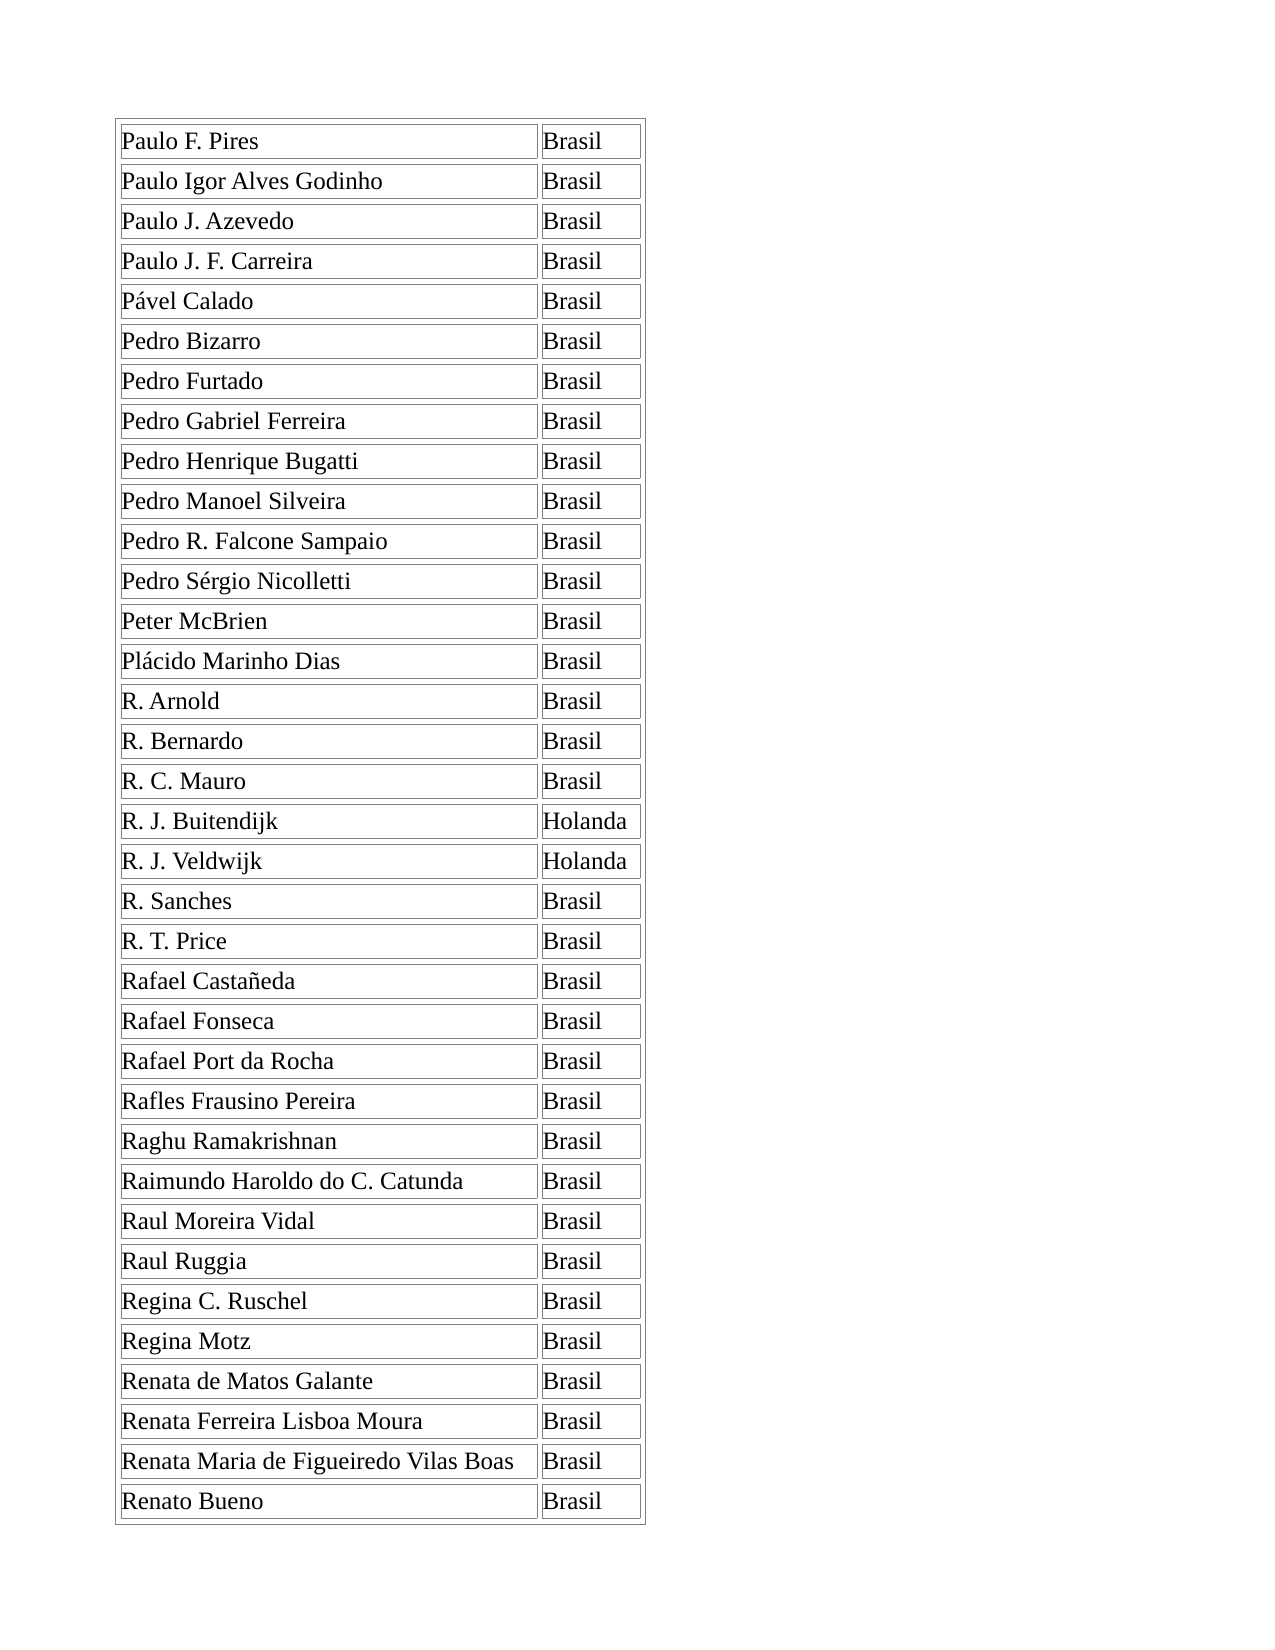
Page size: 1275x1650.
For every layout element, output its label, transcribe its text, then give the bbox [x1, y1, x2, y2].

table_cell R. J. Veldwijk [118, 838, 539, 878]
table_cell Renata Ferreira Lisboa Moura [118, 1398, 539, 1438]
table_cell Raul Moreira Vidal [118, 1198, 539, 1238]
table_cell Brasil [539, 1438, 643, 1478]
table_cell Raimundo Haroldo do C. Catunda [118, 1158, 539, 1198]
table_cell Brasil [539, 1038, 643, 1078]
table_cell Brasil [539, 518, 643, 558]
table_cell R. Bernardo [118, 718, 539, 758]
table_cell Brasil [539, 438, 643, 478]
table_cell Brasil [539, 398, 643, 438]
table_cell Brasil [539, 1238, 643, 1278]
table_cell Brasil [539, 678, 643, 718]
table_cell Brasil [539, 758, 643, 798]
table_cell R. Sanches [118, 878, 539, 918]
table_cell Brasil [539, 958, 643, 998]
table_cell Brasil [539, 318, 643, 358]
table_cell Holanda [539, 838, 643, 878]
table_cell Renata de Matos Galante [118, 1358, 539, 1398]
table_cell Brasil [539, 878, 643, 918]
table_cell Peter McBrien [118, 598, 539, 638]
table_cell Brasil [539, 598, 643, 638]
table_cell Paulo Igor Alves Godinho [118, 158, 539, 198]
table_cell Brasil [539, 1198, 643, 1238]
table_cell Raghu Ramakrishnan [118, 1118, 539, 1158]
table_cell Brasil [539, 1118, 643, 1158]
table_cell R. C. Mauro [118, 758, 539, 798]
table_cell Pedro Furtado [118, 358, 539, 398]
table_cell R. Arnold [118, 678, 539, 718]
table_cell Renato Bueno [118, 1478, 539, 1518]
table_cell Paulo F. Pires [118, 119, 539, 158]
table_cell Rafael Fonseca [118, 998, 539, 1038]
table_cell Brasil [539, 1358, 643, 1398]
table_cell Paulo J. Azevedo [118, 198, 539, 238]
table_cell Brasil [539, 998, 643, 1038]
table_cell Brasil [539, 638, 643, 678]
table_cell Brasil [539, 238, 643, 278]
table_cell Brasil [539, 1278, 643, 1318]
table_cell Rafael Port da Rocha [118, 1038, 539, 1078]
table_cell Pedro Manoel Silveira [118, 478, 539, 518]
table_cell Regina C. Ruschel [118, 1278, 539, 1318]
table_cell Brasil [539, 1478, 643, 1518]
table_cell Brasil [539, 558, 643, 598]
table_cell Holanda [539, 798, 643, 838]
table_cell Raul Ruggia [118, 1238, 539, 1278]
table_cell Brasil [539, 358, 643, 398]
table_cell Rafles Frausino Pereira [118, 1078, 539, 1118]
table_cell Pedro Henrique Bugatti [118, 438, 539, 478]
table_cell Brasil [539, 158, 643, 198]
table_cell R. J. Buitendijk [118, 798, 539, 838]
table_cell Brasil [539, 1078, 643, 1118]
table_cell Pedro R. Falcone Sampaio [118, 518, 539, 558]
table_cell Brasil [539, 1158, 643, 1198]
table_cell Brasil [539, 198, 643, 238]
table_cell Brasil [539, 478, 643, 518]
table_cell Pedro Sérgio Nicolletti [118, 558, 539, 598]
table_cell Pável Calado [118, 278, 539, 318]
table_cell Renata Maria de Figueiredo Vilas Boas [118, 1438, 539, 1478]
table_cell Brasil [539, 119, 643, 158]
table_cell Plácido Marinho Dias [118, 638, 539, 678]
table_cell Pedro Gabriel Ferreira [118, 398, 539, 438]
table_cell Brasil [539, 918, 643, 958]
table_cell Brasil [539, 1398, 643, 1438]
table_cell Pedro Bizarro [118, 318, 539, 358]
table_cell Rafael Castañeda [118, 958, 539, 998]
table_cell Paulo J. F. Carreira [118, 238, 539, 278]
table_cell Brasil [539, 1318, 643, 1358]
table_cell R. T. Price [118, 918, 539, 958]
table_cell Regina Motz [118, 1318, 539, 1358]
table_cell Brasil [539, 718, 643, 758]
table_cell Brasil [539, 278, 643, 318]
